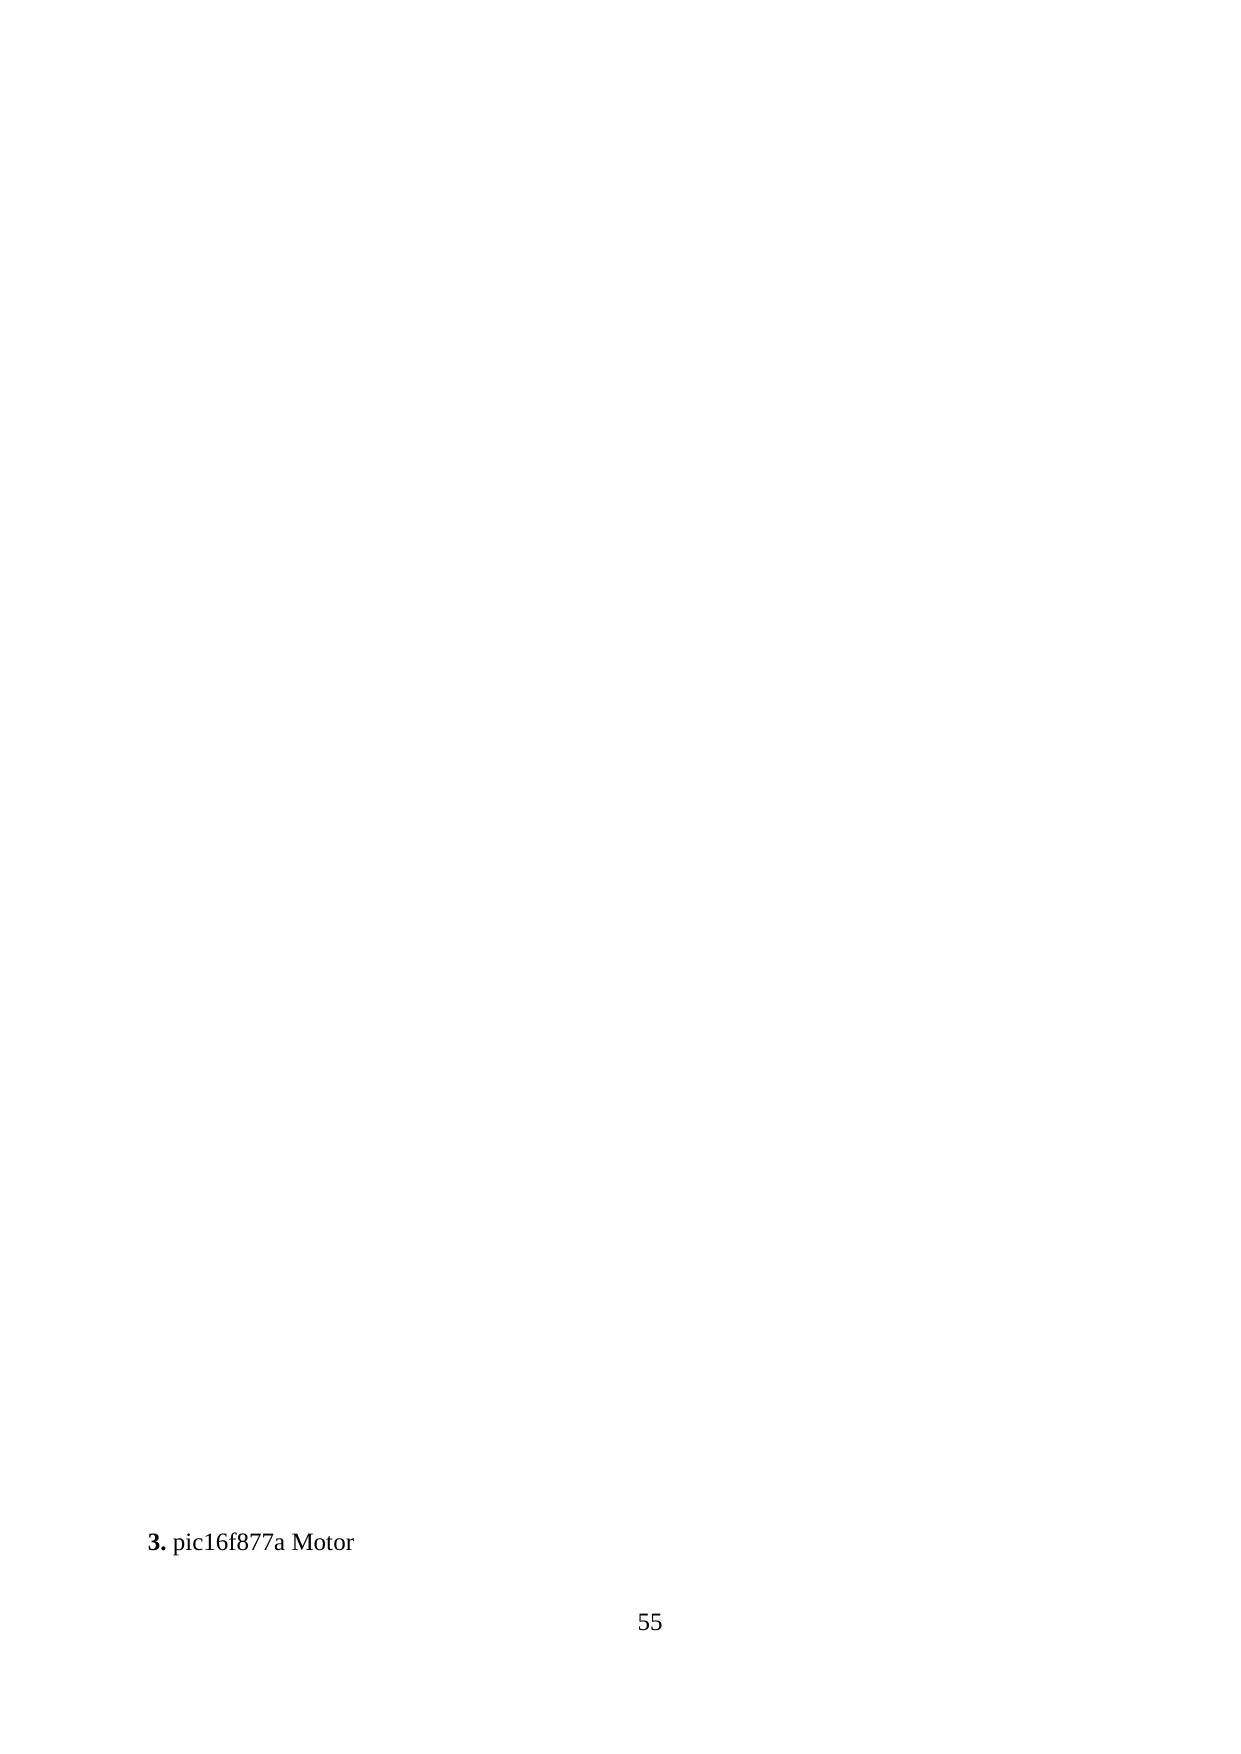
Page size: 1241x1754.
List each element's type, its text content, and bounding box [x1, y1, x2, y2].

text 3. pic16f877a Motor [148, 1527, 1152, 1556]
